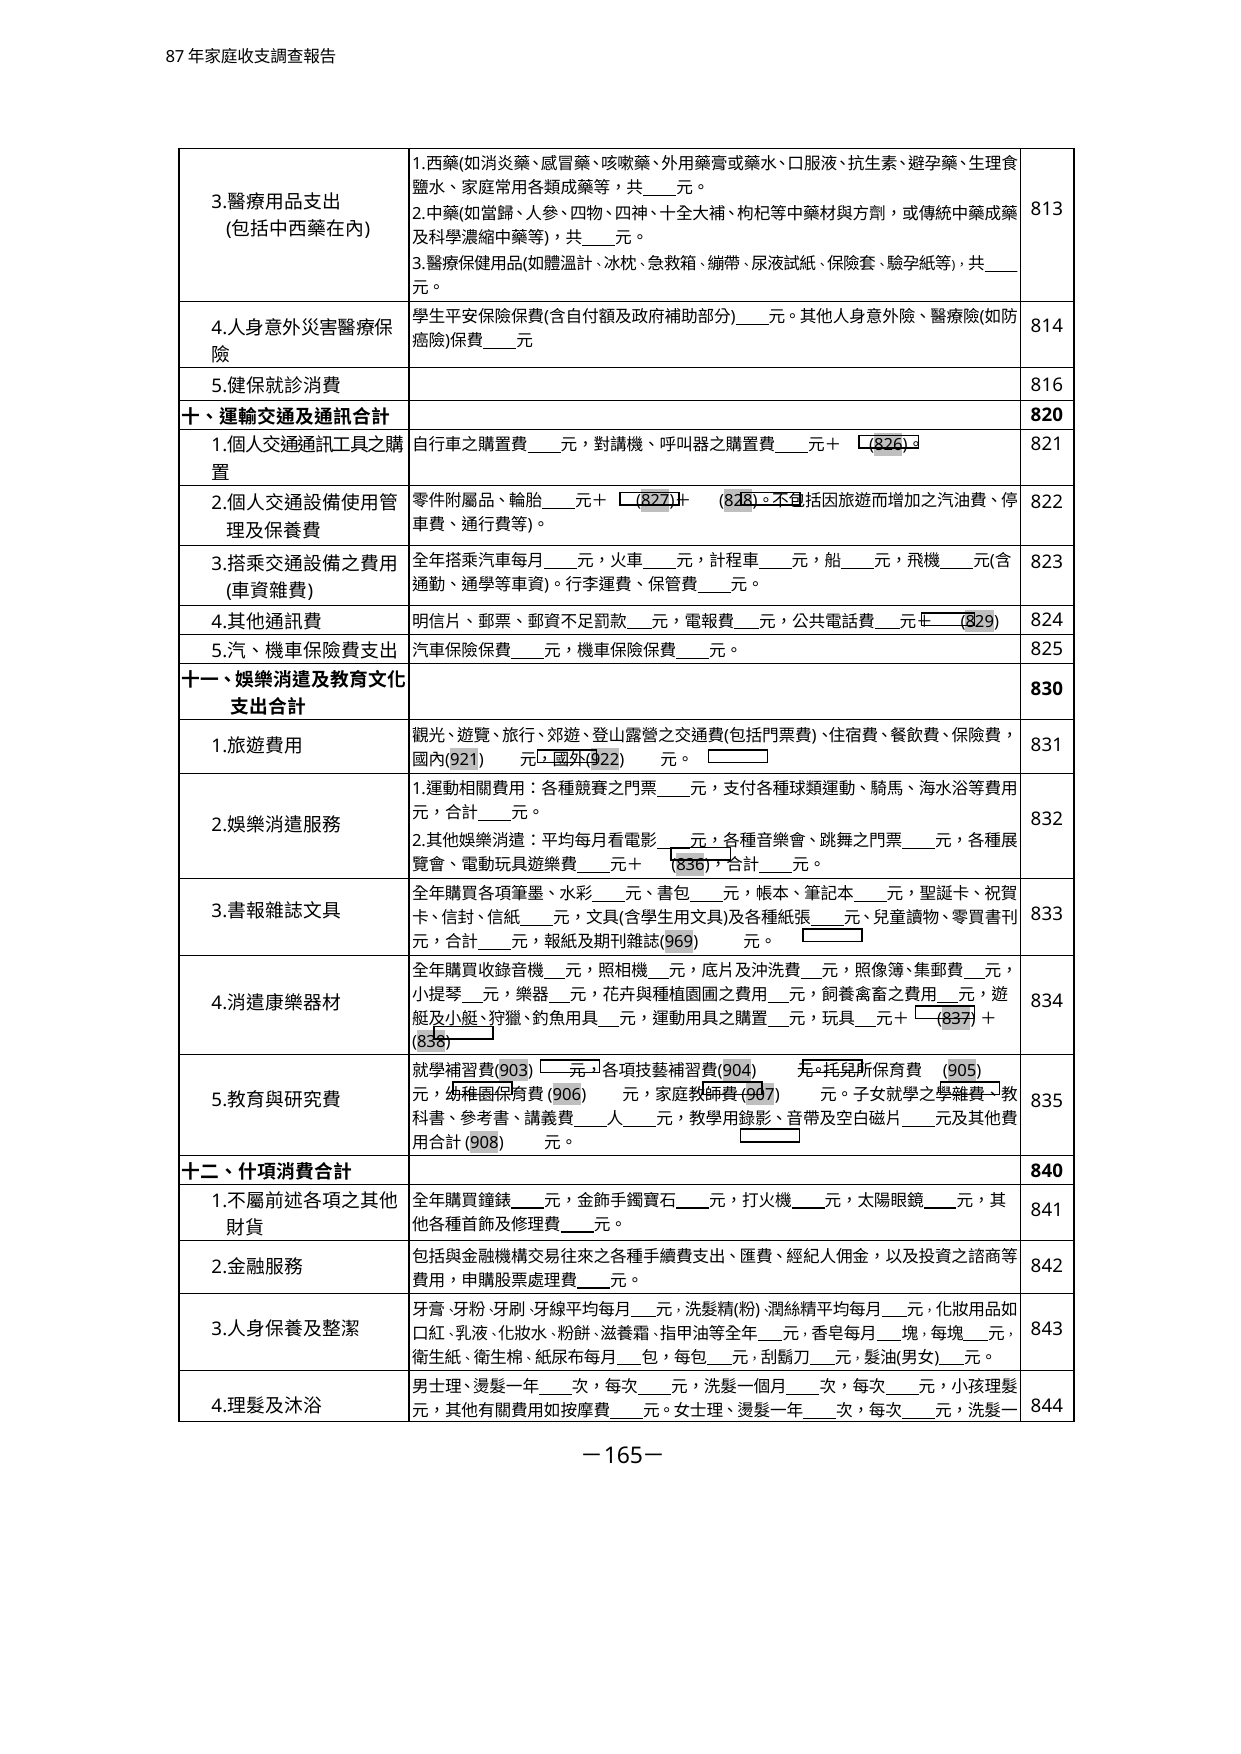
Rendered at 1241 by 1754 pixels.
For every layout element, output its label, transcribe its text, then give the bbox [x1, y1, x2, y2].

table_cell 4.消遣康樂器材 [180, 956, 408, 1054]
table_cell 全年購買收錄音機 元，照相機 元，底片及沖洗費 元，照像簿、集郵費 元，小提琴 元，樂器 元，花卉與種植園圃之費用 元，飼養禽畜之費用 元，遊艇及小艇、狩獵、釣魚用具 元，運動用具之購置 元，玩具 元＋ (837) ＋ (838) [410, 956, 1020, 1054]
table_cell [410, 1156, 1020, 1184]
table_cell 832 [1021, 774, 1073, 878]
table_cell 1.運動相關費用：各種競賽之門票 元，支付各種球類運動、騎馬、海水浴等費用 元，合計 元。 2.其他娛樂消遣：平均每月看電影 元，各種音樂會、跳舞之門票 元，各種展覽會、電動玩具遊樂費 元＋ (836)，合計 元。 [410, 774, 1020, 878]
table_cell 零件附屬品、輪胎 元＋ (827)＋ (828)。不包括因旅遊而增加之汽油費、停車費、通行費等)。 [410, 486, 1020, 545]
table_cell 821 [1021, 430, 1073, 484]
table_cell 844 [1021, 1371, 1073, 1421]
table_cell 831 [1021, 720, 1073, 772]
table_cell 4.理髮及沐浴 [180, 1371, 408, 1421]
table_cell 835 [1021, 1055, 1073, 1155]
table_cell 825 [1021, 635, 1073, 663]
table_cell 2.金融服務 [180, 1241, 408, 1293]
table_cell 824 [1021, 606, 1073, 634]
table_cell [410, 401, 1020, 428]
table_cell 813 [1021, 149, 1073, 301]
table_cell 十一、娛樂消遣及教育文化支出合計 [180, 664, 408, 719]
table_cell 4.人身意外災害醫療保險 [180, 302, 408, 367]
table_cell 822 [1021, 486, 1073, 545]
table_cell 男士理、燙髮一年 次，每次 元，洗髮一個月 次，每次 元，小孩理髮 元，其他有關費用如按摩費 元。女士理、燙髮一年 次，每次 元，洗髮一 [410, 1371, 1020, 1421]
table_cell 十二、什項消費合計 [180, 1156, 408, 1184]
table_cell 自行車之購置費 元，對講機、呼叫器之購置費 元＋ (826)。 [410, 430, 1020, 484]
table_cell 834 [1021, 956, 1073, 1054]
table_cell 觀光、遊覽、旅行、郊遊、登山露營之交通費(包括門票費)、住宿費、餐飲費、保險費，國內(921) 元，國外(922) 元。 [410, 720, 1020, 772]
table_cell 5.教育與研究費 [180, 1055, 408, 1155]
table_cell 841 [1021, 1185, 1073, 1240]
table_cell 1.旅遊費用 [180, 720, 408, 772]
table_cell 823 [1021, 546, 1073, 605]
table_cell 2.個人交通設備使用管理及保養費 [180, 486, 408, 545]
table_cell 3.人身保養及整潔 [180, 1294, 408, 1370]
table_cell 4.其他通訊費 [180, 606, 408, 634]
table_cell 明信片、郵票、郵資不足罰款 元，電報費 元，公共電話費 元＋ (829) [410, 606, 1020, 634]
table_cell 1.不屬前述各項之其他財貨 [180, 1185, 408, 1240]
table_cell 814 [1021, 302, 1073, 367]
table_cell 汽車保險保費 元，機車保險保費 元。 [410, 635, 1020, 663]
table_cell 842 [1021, 1241, 1073, 1293]
table_cell 學生平安保險保費(含自付額及政府補助部分) 元。其他人身意外險、醫療險(如防癌險)保費 元 [410, 302, 1020, 367]
table_cell 1.西藥(如消炎藥、感冒藥、咳嗽藥、外用藥膏或藥水、口服液、抗生素、避孕藥、生理食鹽水、家庭常用各類成藥等，共 元。 2.中藥(如當歸、人參、四物、四神、十全大補、枸杞等中藥材與方劑，或傳統中藥成藥及科學濃縮中藥等)，共 元。 3.醫療保健用品(如體溫計、冰枕、急救箱、繃帶、尿液試紙、保險套、驗孕紙等)，共 元。 [410, 149, 1020, 301]
table_cell 830 [1021, 664, 1073, 719]
table_cell 包括與金融機構交易往來之各種手續費支出、匯費、經紀人佣金，以及投資之諮商等費用，申購股票處理費 元。 [410, 1241, 1020, 1293]
table_cell 5.健保就診消費 [180, 368, 408, 400]
table_cell 843 [1021, 1294, 1073, 1370]
table_cell 3.搭乘交通設備之費用(車資雜費) [180, 546, 408, 605]
table_cell [410, 664, 1020, 719]
table_cell 3.書報雜誌文具 [180, 879, 408, 955]
table_cell 3.醫療用品支出 (包括中西藥在內) [180, 149, 408, 301]
table_cell 820 [1021, 401, 1073, 428]
table_cell 全年購買各項筆墨、水彩 元、書包 元，帳本、筆記本 元，聖誕卡、祝賀卡、信封、信紙 元，文具(含學生用文具)及各種紙張 元、兒童讀物、零買書刊 元，合計 元，報紙及期刊雜誌(969) 元。 [410, 879, 1020, 955]
table_cell 840 [1021, 1156, 1073, 1184]
table_cell 833 [1021, 879, 1073, 955]
table_cell [410, 368, 1020, 400]
table_cell 全年搭乘汽車每月 元，火車 元，計程車 元，船 元，飛機 元(含通勤、通學等車資)。行李運費、保管費 元。 [410, 546, 1020, 605]
table_cell 816 [1021, 368, 1073, 400]
table_cell 1.個人交通通訊工具之購置 [180, 430, 408, 484]
table_cell 就學補習費(903) 元，各項技藝補習費(904) 元。托兒所保育費 (905) 元，幼稚園保育費 (906) 元，家庭教師費 (907) 元。子女就學之學雜費、教科書、參考書、講義費 人 元，教學用錄影、音帶及空白磁片 元及其他費用合計 (908) 元。 [410, 1055, 1020, 1155]
table_cell 2.娛樂消遣服務 [180, 774, 408, 878]
table_cell 牙膏、牙粉、牙刷、牙線平均每月 元，洗髮精(粉)、潤絲精平均每月 元，化妝用品如口紅、乳液、化妝水、粉餅、滋養霜、指甲油等全年 元，香皂每月 塊，每塊 元，衛生紙、衛生棉、紙尿布每月 包，每包 元，刮鬍刀 元，髮油(男女) 元。 [410, 1294, 1020, 1370]
table_cell 全年購買鐘錶 元，金飾手鐲寶石 元，打火機 元，太陽眼鏡 元，其他各種首飾及修理費 元。 [410, 1185, 1020, 1240]
table_cell 十、運輸交通及通訊合計 [180, 401, 408, 428]
table_cell 5.汽、機車保險費支出 [180, 635, 408, 663]
